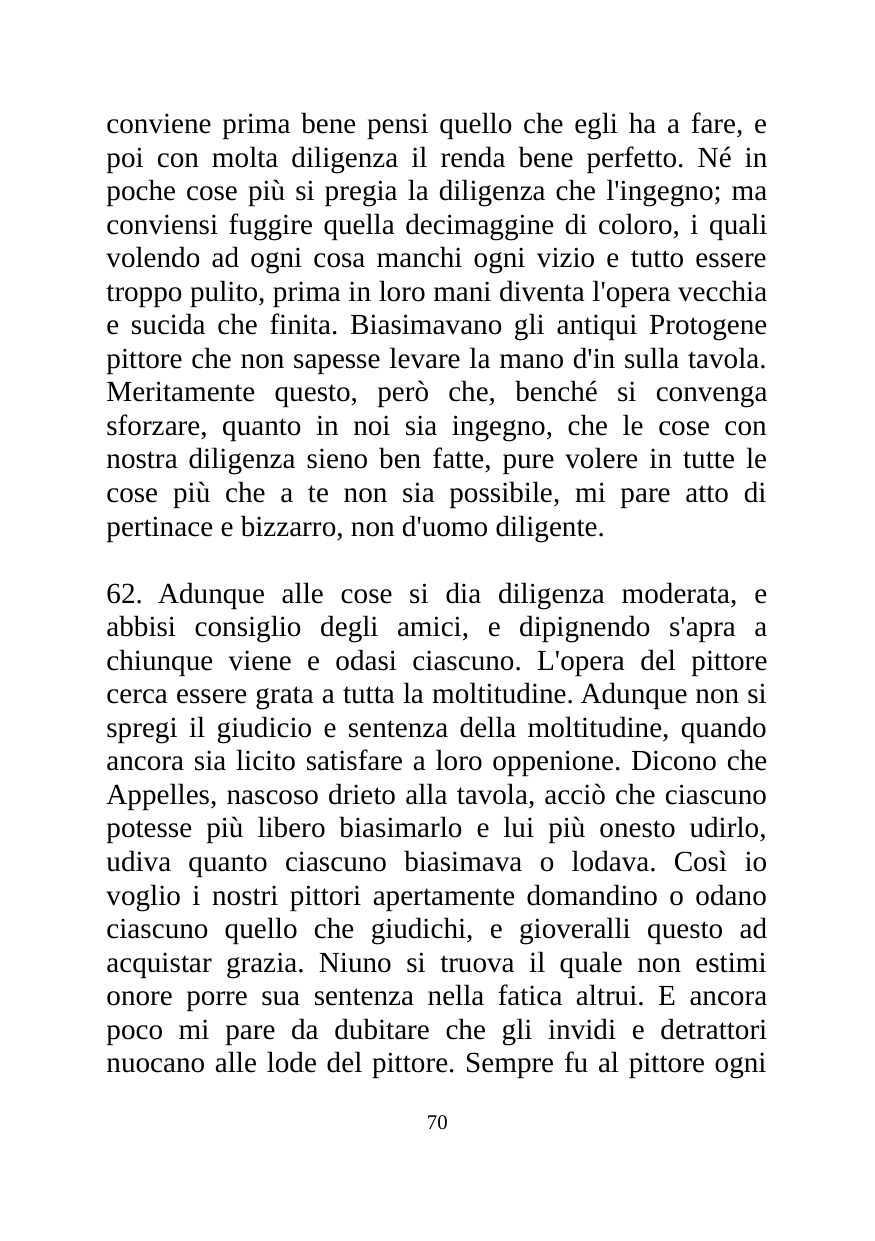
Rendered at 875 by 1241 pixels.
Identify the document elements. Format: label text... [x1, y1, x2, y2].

text 62. Adunque alle cose si dia diligenza moderata, e abbisi consiglio degli amici, e dipignendo s'apra a chiunque viene e odasi ciascuno. L'opera del pittore cerca essere grata a tutta la moltitudine. Adunque non si spregi il giudicio e sentenza della moltitudine, quando ancora sia licito satisfare a loro oppenione. Dicono che Appelles, nascoso drieto alla tavola, acciò che ciascuno potesse più libero biasimarlo e lui più onesto udirlo, udiva quanto ciascuno biasimava o lodava. Così io voglio i nostri pittori apertamente domandino o odano ciascuno quello che giudichi, e gioveralli questo ad acquistar grazia. Niuno si truova il quale non estimi onore porre sua sentenza nella fatica altrui. E ancora poco mi pare da dubitare che gli invidi e detrattori nuocano alle lode del pittore. Sempre fu al pittore ogni [106, 576, 768, 1079]
text conviene prima bene pensi quello che egli ha a fare, e poi con molta diligenza il renda bene perfetto. Né in poche cose più si pregia la diligenza che l'ingegno; ma conviensi fuggire quella decimaggine di coloro, i quali volendo ad ogni cosa manchi ogni vizio e tutto essere troppo pulito, prima in loro mani diventa l'opera vecchia e sucida che finita. Biasimavano gli antiqui Protogene pittore che non sapesse levare la mano d'in sulla tavola. Meritamente questo, però che, benché si convenga sforzare, quanto in noi sia ingegno, che le cose con nostra diligenza sieno ben fatte, pure volere in tutte le cose più che a te non sia possibile, mi pare atto di pertinace e bizzarro, non d'uomo diligente. [106, 106, 768, 542]
